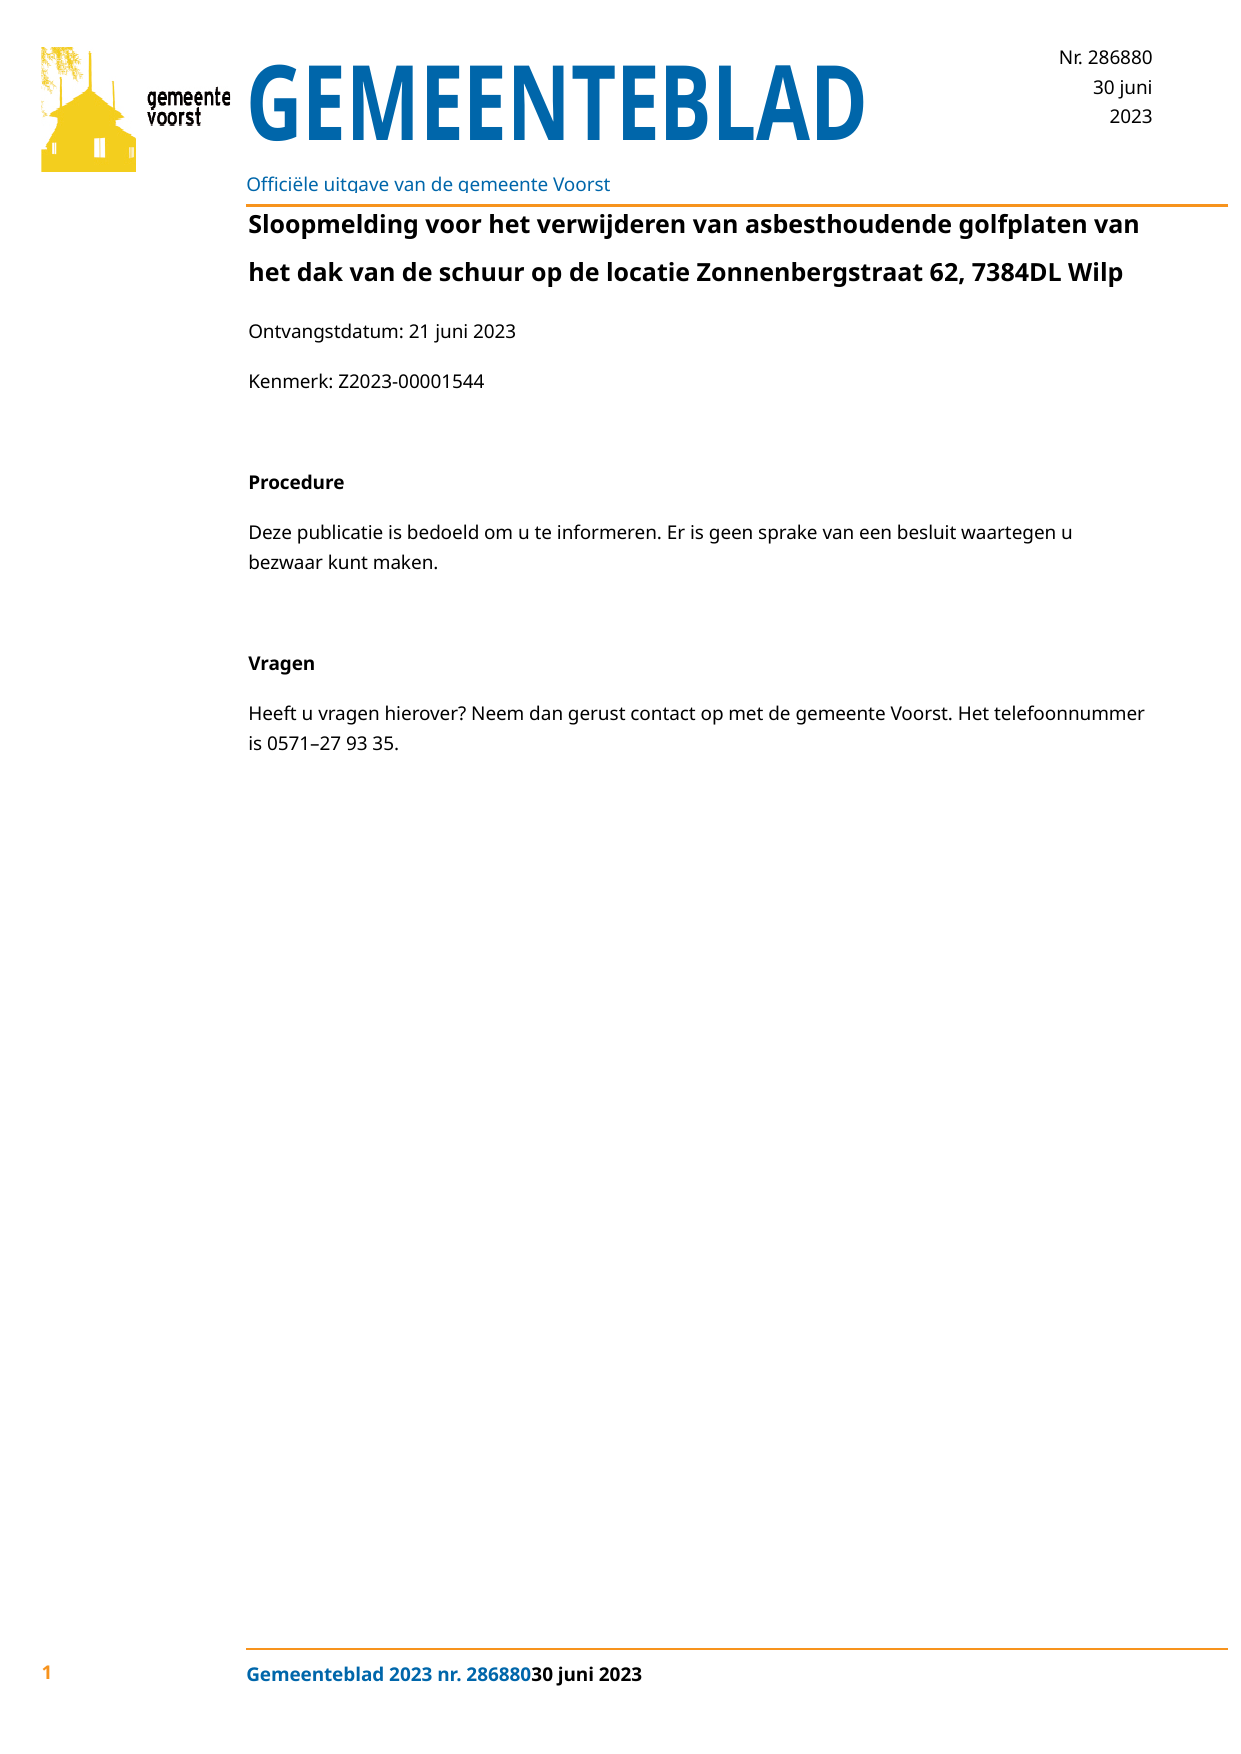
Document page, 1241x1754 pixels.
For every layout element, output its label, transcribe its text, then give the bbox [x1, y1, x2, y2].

text Vragen [248, 650, 1152, 676]
text Heeft u vragen hierover? Neem dan gerust contact op met de gemeente Voorst. Het telefoonnummer is 0571–27 93 35. [248, 700, 1152, 756]
text Deze publicatie is bedoeld om u te informeren. Er is geen sprake van een besluit waartegen u bezwaar kunt maken. [248, 519, 1152, 575]
picture [41, 47, 231, 172]
text Kenmerk: Z2023-00001544 [248, 368, 1152, 394]
text Ontvangstdatum: 21 juni 2023 [248, 318, 1152, 344]
text Sloopmelding voor het verwijderen van asbesthoudende golfplaten van het dak van de schuur op de locatie Zonnenbergstraat 62, 7384DL Wilp [248, 207, 1152, 288]
text Procedure [248, 469, 1152, 495]
